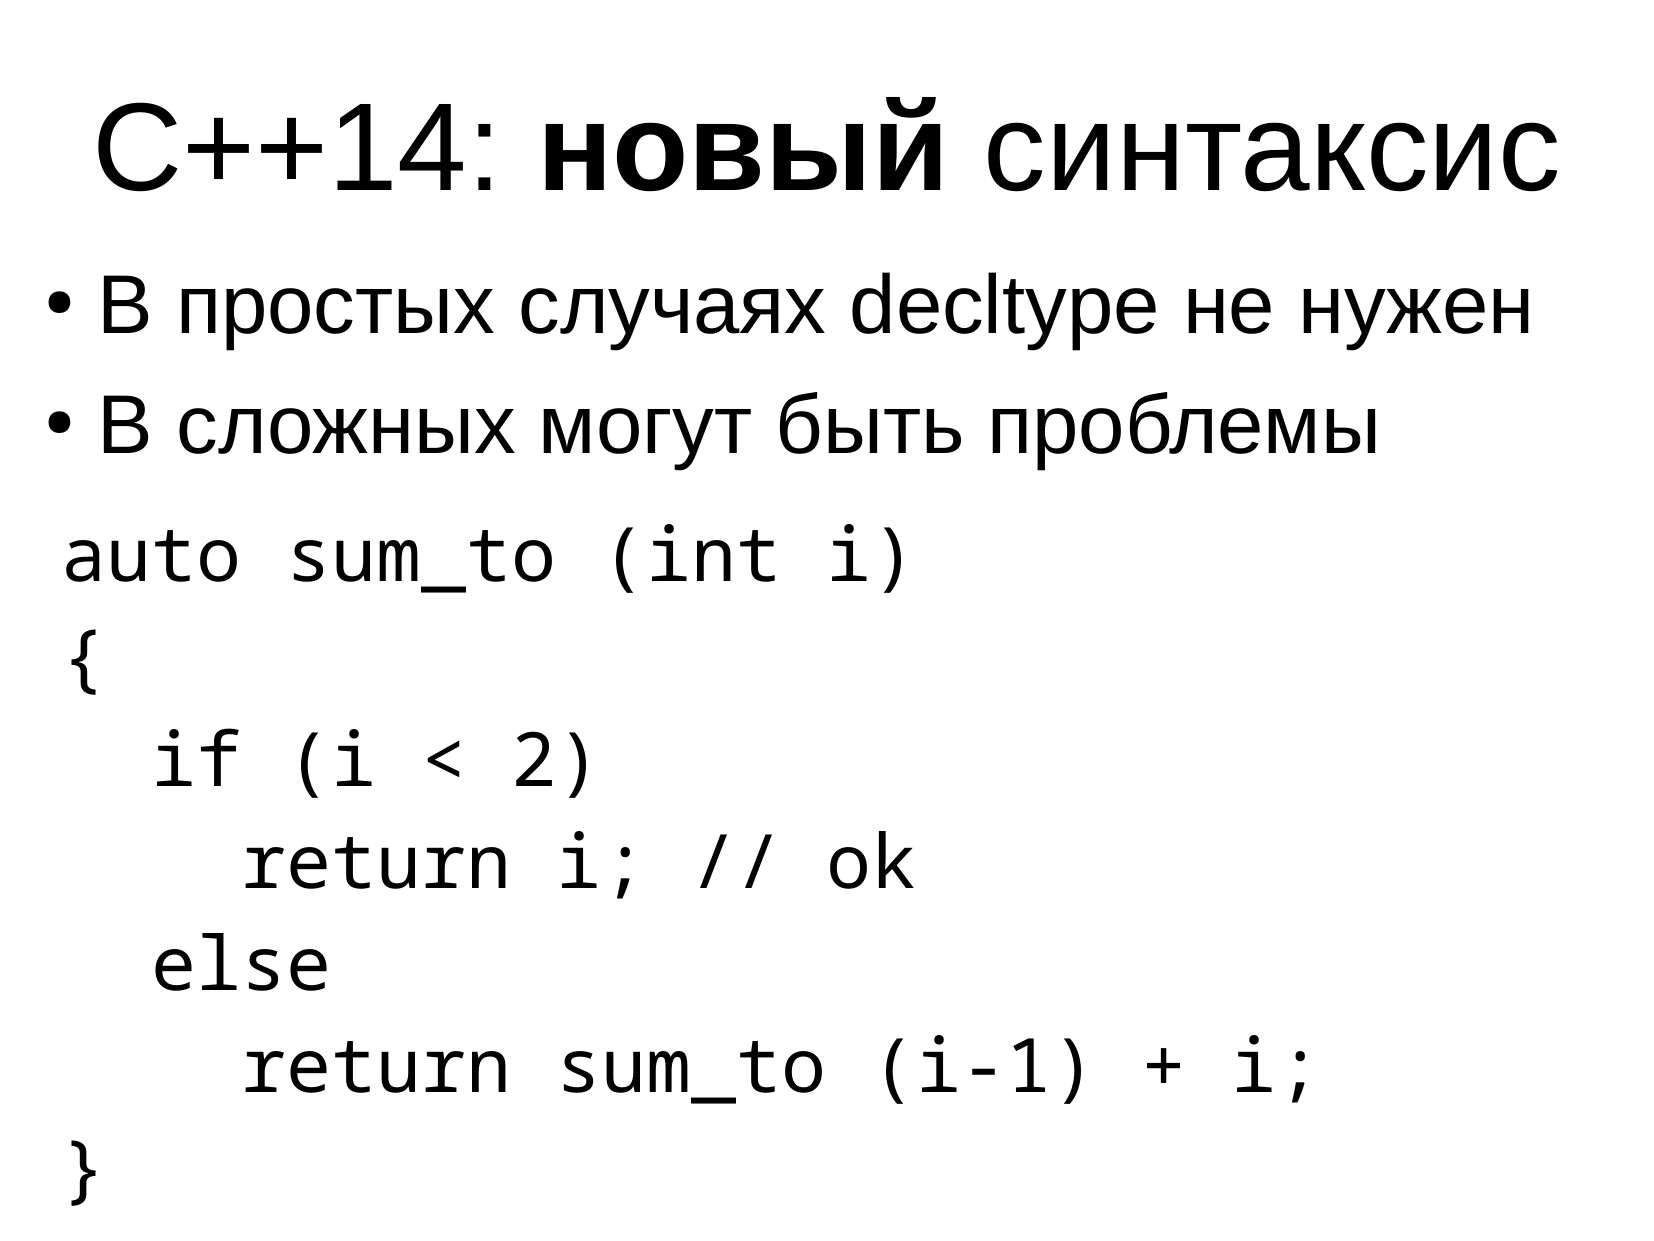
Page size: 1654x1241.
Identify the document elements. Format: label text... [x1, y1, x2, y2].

list auto sum_to (int i) { if (i < 2) return i; // ok else return sum_to (i-1) + i; } [61, 751, 1600, 1222]
list В простых случаях decltype не нужен В сложных могут быть проблемы [26, 258, 1647, 751]
title C++14: новый синтаксис [82, 43, 1571, 251]
